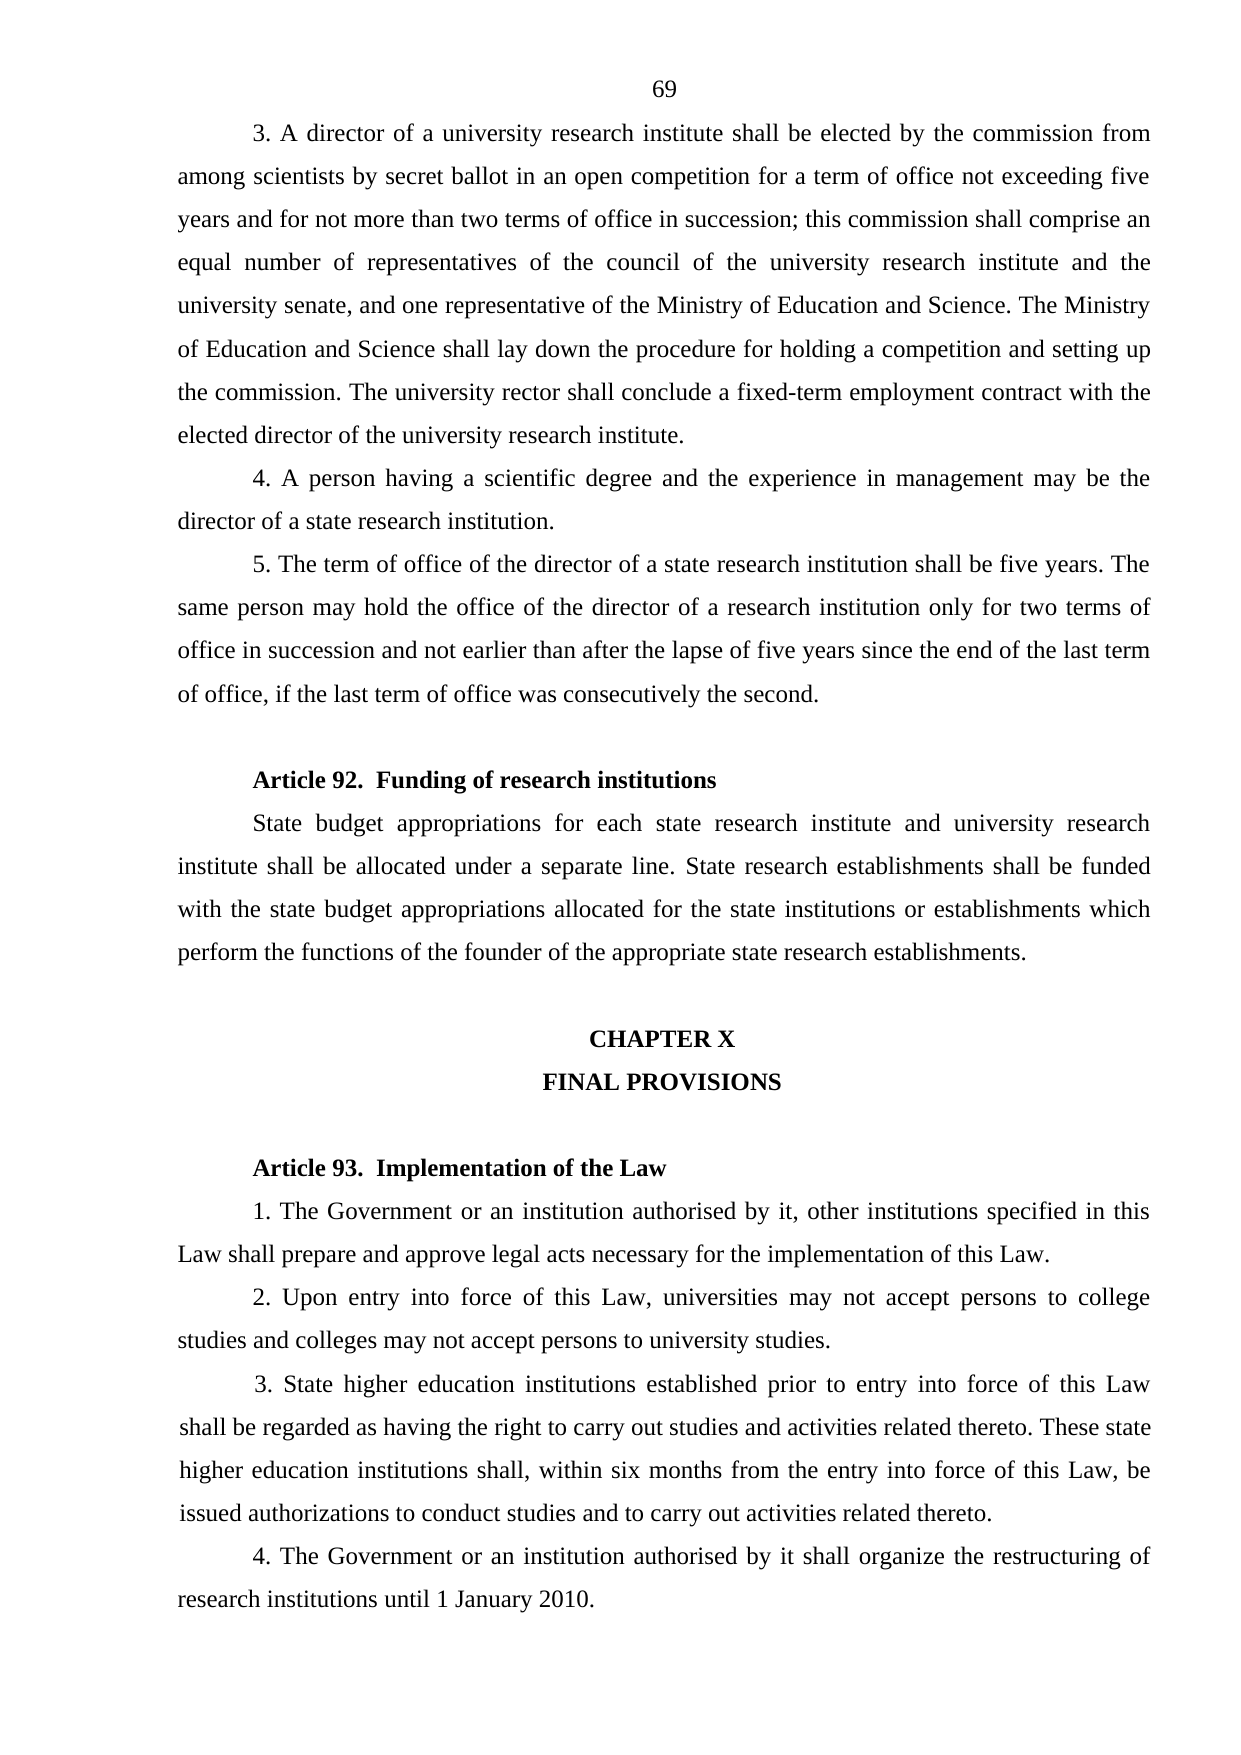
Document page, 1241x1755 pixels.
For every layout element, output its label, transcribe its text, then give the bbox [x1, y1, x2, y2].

text 1. The Government or an institution authorised by it, other institutions specified in this Law shall prepare and approve legal acts necessary for the implementation of this Law. [177, 1196, 1152, 1268]
text Article 93. Implementation of the Law [177, 1153, 1152, 1182]
text 5. The term of office of the director of a state research institution shall be five years. The same person may hold the office of the director of a research institution only for two terms of office in succession and not earlier than after the lapse of five years since the end of the last term of office, if the last term of office was consecutively the second. [177, 549, 1152, 707]
text 2. Upon entry into force of this Law, universities may not accept persons to college studies and colleges may not accept persons to university studies. [177, 1282, 1152, 1354]
text 4. The Government or an institution authorised by it shall organize the restructuring of research institutions until 1 January 2010. [177, 1541, 1152, 1613]
text State budget appropriations for each state research institute and university research institute shall be allocated under a separate line. State research establishments shall be funded with the state budget appropriations allocated for the state institutions or establishments which perform the functions of the founder of the appropriate state research establishments. [177, 808, 1152, 966]
text FINAL PROVISIONS [177, 1067, 1147, 1096]
text 3. A director of a university research institute shall be elected by the commission from among scientists by secret ballot in an open competition for a term of office not exceeding five years and for not more than two terms of office in succession; this commission shall comprise an equal number of representatives of the council of the university research institute and the university senate, and one representative of the Ministry of Education and Science. The Ministry of Education and Science shall lay down the procedure for holding a competition and setting up the commission. The university rector shall conclude a fixed-term employment contract with the elected director of the university research institute. [177, 118, 1152, 449]
text Article 92. Funding of research institutions [177, 765, 1152, 794]
text 3. State higher education institutions established prior to entry into force of this Law shall be regarded as having the right to carry out studies and activities related thereto. These state higher education institutions shall, within six months from the entry into force of this Law, be issued authorizations to conduct studies and to carry out activities related thereto. [179, 1369, 1152, 1527]
text 4. A person having a scientific degree and the experience in management may be the director of a state research institution. [177, 463, 1152, 535]
text CHAPTER X [177, 1024, 1147, 1052]
